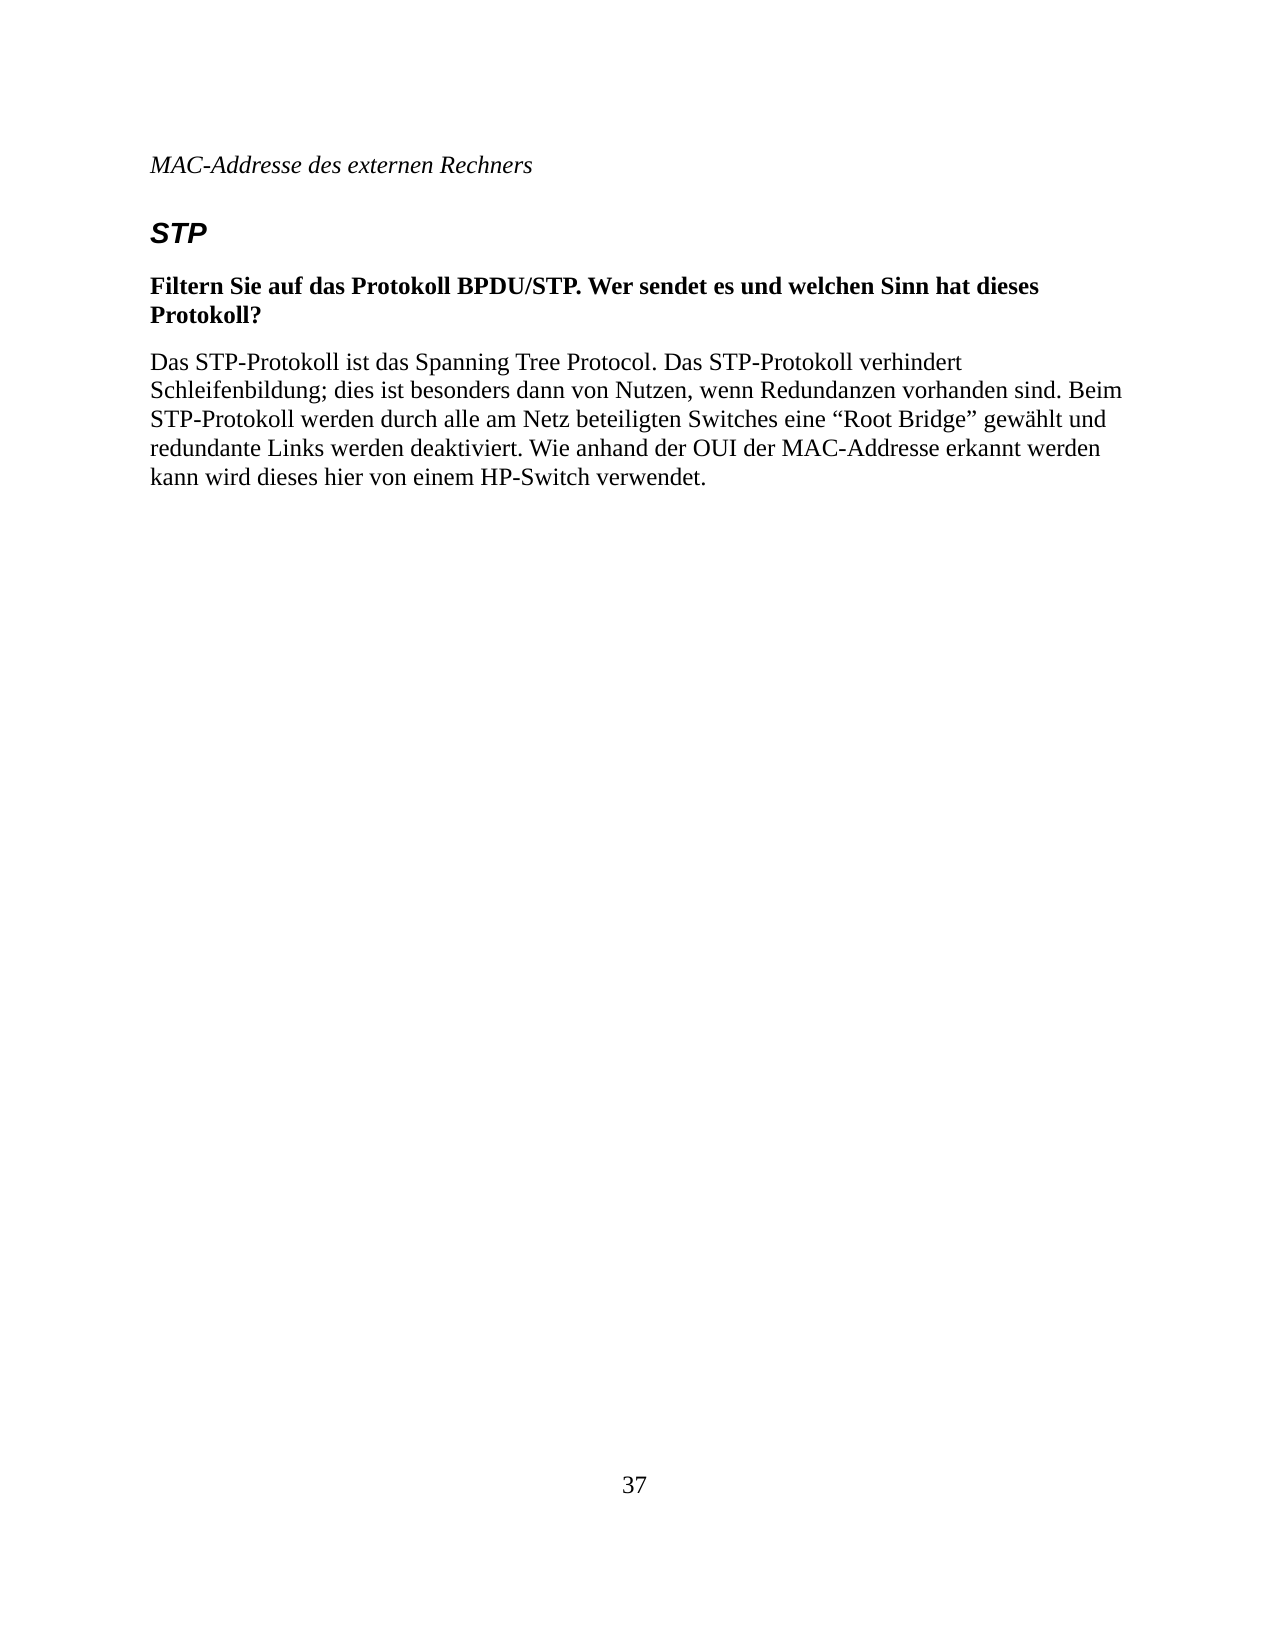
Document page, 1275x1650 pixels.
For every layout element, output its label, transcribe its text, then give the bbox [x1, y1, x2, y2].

text MAC-Addresse des externen Rechners [150, 150, 1125, 179]
text Filtern Sie auf das Protokoll BPDU/STP. Wer sendet es und welchen Sinn hat dieses Protokoll? [150, 271, 1125, 329]
subtitle STP [150, 216, 1125, 250]
text Das STP-Protokoll ist das Spanning Tree Protocol. Das STP-Protokoll verhindert Schleifenbildung; dies ist besonders dann von Nutzen, wenn Redundanzen vorhanden sind. Beim STP-Protokoll werden durch alle am Netz beteiligten Switches eine “Root Bridge” gewählt und redundante Links werden deaktiviert. Wie anhand der OUI der MAC-Addresse erkannt werden kann wird dieses hier von einem HP-Switch verwendet. [150, 347, 1125, 490]
